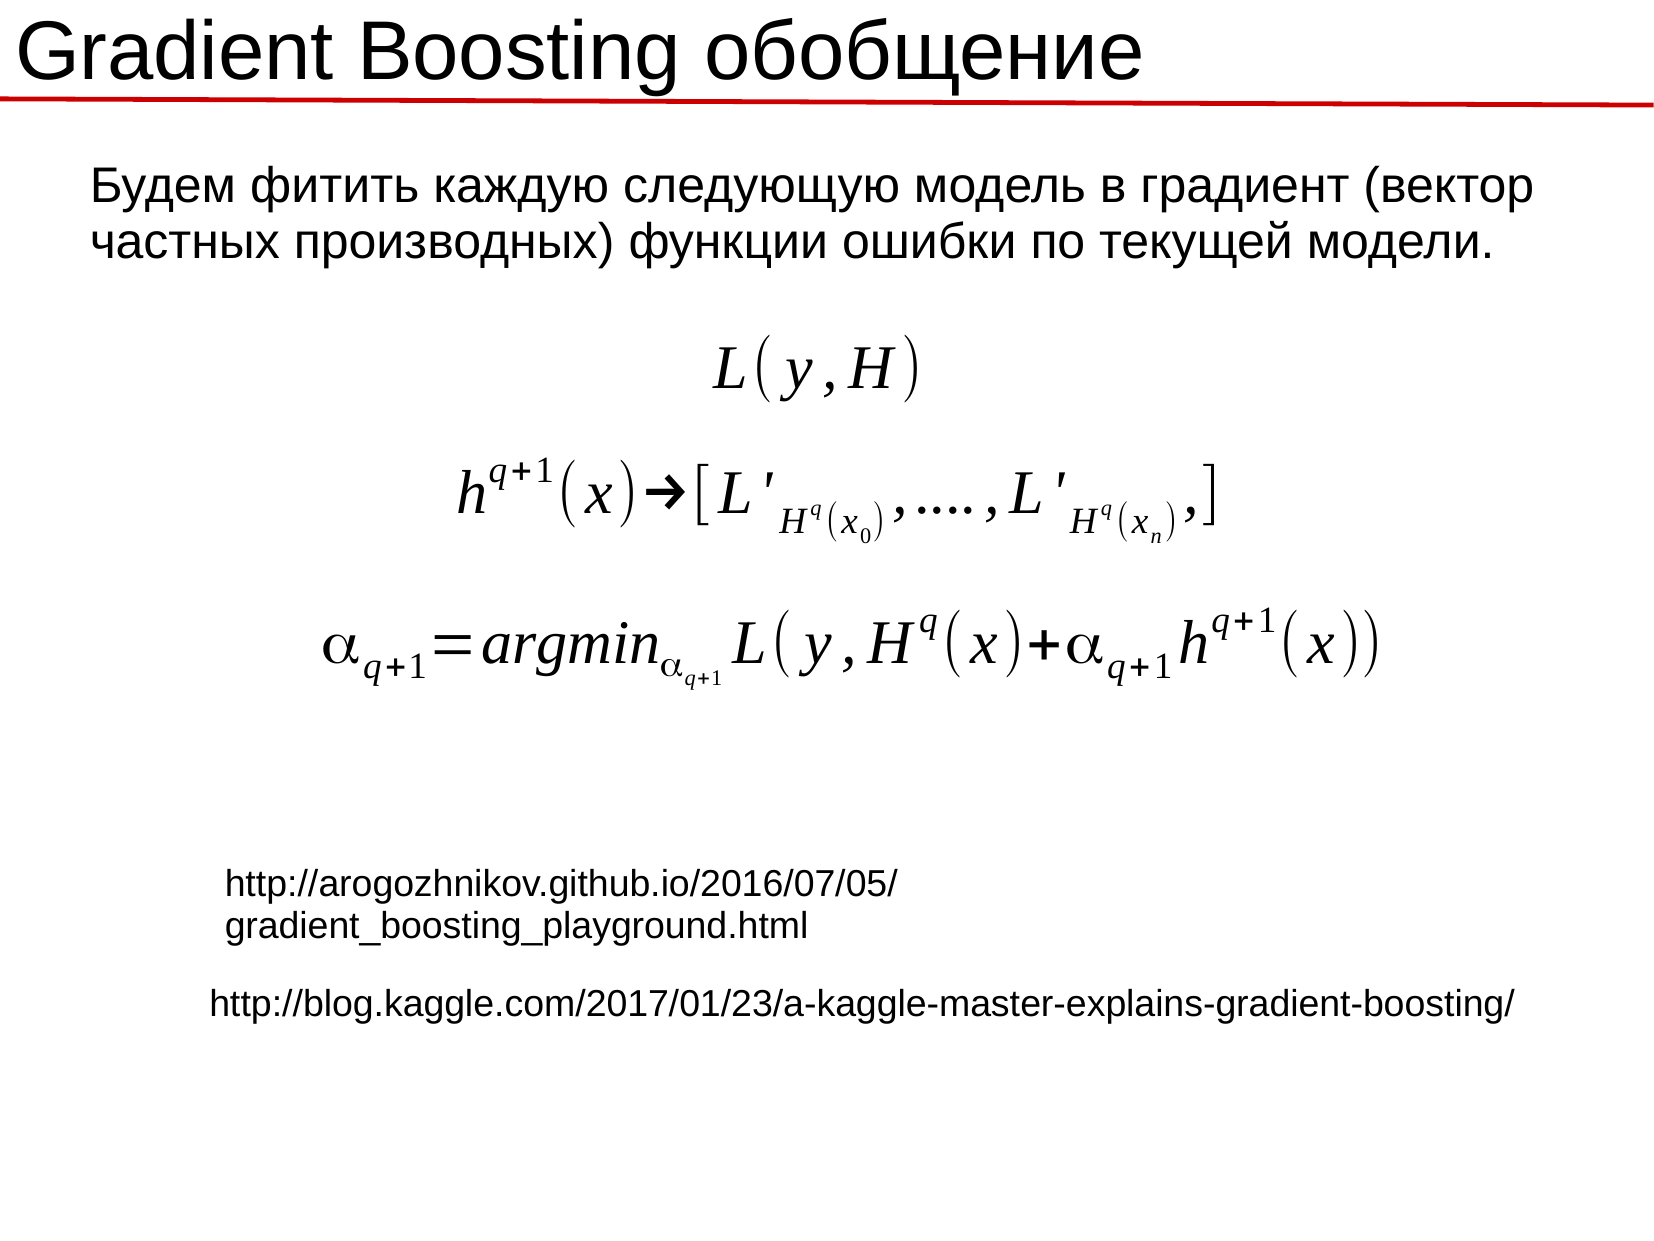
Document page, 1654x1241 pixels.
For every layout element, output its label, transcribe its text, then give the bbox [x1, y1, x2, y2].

chart [704, 330, 929, 406]
chart [450, 450, 1226, 548]
text_box http://arogozhnikov.github.io/2016/07/05/gradient_boosting_playground.html [210, 855, 1497, 912]
chart [315, 600, 1389, 691]
text_box http://blog.kaggle.com/2017/01/23/a-kaggle-master-explains-gradient-boosting/ [194, 975, 1531, 1032]
title Gradient Boosting обобщение [15, 3, 1504, 97]
text_box Будем фитить каждую следующую модель в градиент (вектор частных производных) функции ошибки по текущей модели. [75, 150, 1591, 286]
